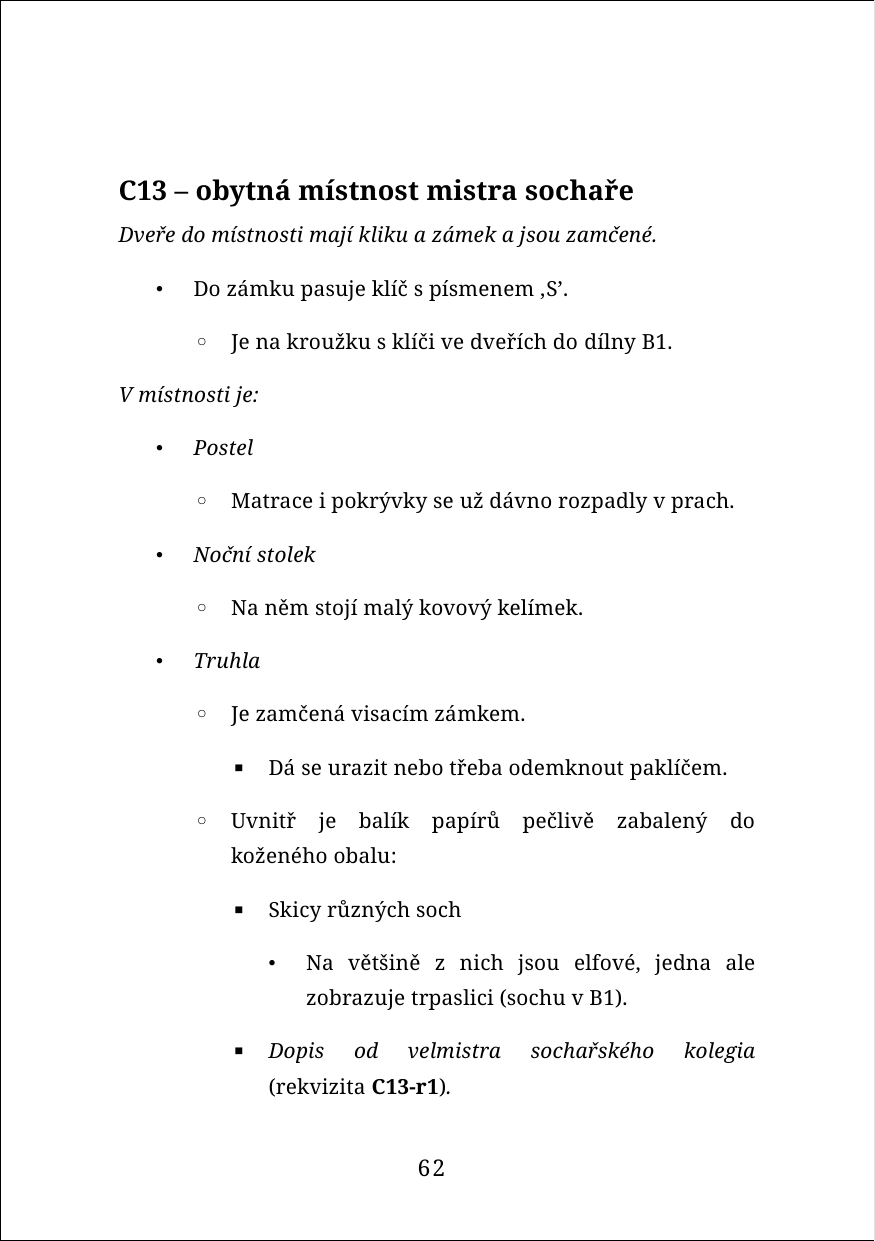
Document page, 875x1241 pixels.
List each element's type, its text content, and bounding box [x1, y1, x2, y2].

list Na něm stojí malý kovový kelímek. [193, 593, 756, 621]
list Truhla [156, 646, 756, 675]
list Postel [156, 433, 756, 462]
text Dveře do místnosti mají kliku a zámek a jsou zamčené. [118, 220, 756, 249]
list Je na kroužku s klíči ve dveřích do dílny B1. [193, 327, 756, 355]
list Do zámku pasuje klíč s písmenem ‚S’. [156, 274, 756, 302]
list Matrace i pokrývky se už dávno rozpadly v prach. [193, 487, 756, 515]
list Uvnitř je balík papírů pečlivě zabalený do koženého obalu: [193, 806, 756, 870]
list Dá se urazit nebo třeba odemknout paklíčem. [231, 753, 756, 781]
list Noční stolek [156, 540, 756, 568]
list Dopis od velmistra sochařského kolegia (rekvizita C13-r1). [231, 1037, 756, 1101]
subtitle C13 – obytná místnost mistra sochaře [118, 172, 756, 209]
text V místnosti je: [118, 380, 756, 408]
list Skicy různých soch [231, 895, 756, 923]
list Na většině z nich jsou elfové, jedna ale zobrazuje trpaslici (sochu v B1). [268, 948, 756, 1012]
list Je zamčená visacím zámkem. [193, 699, 756, 728]
